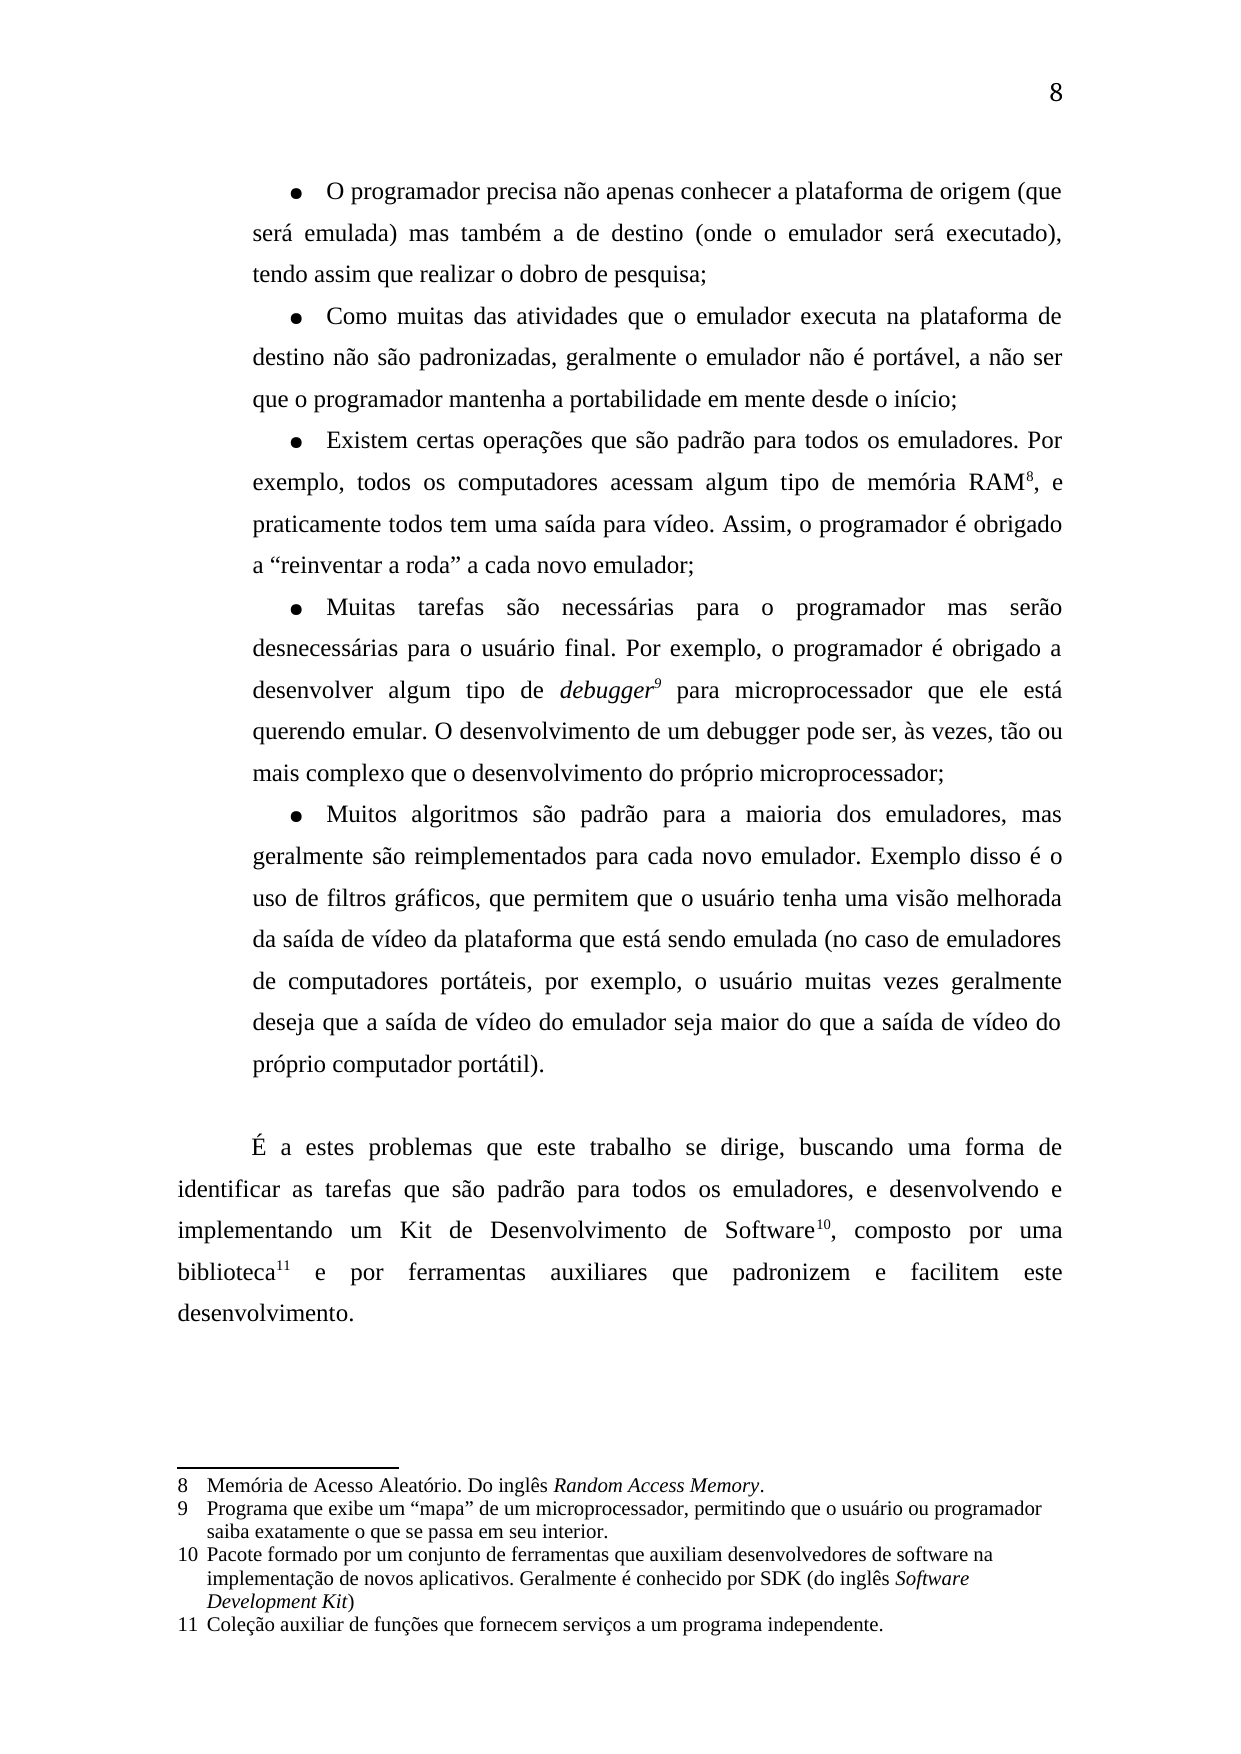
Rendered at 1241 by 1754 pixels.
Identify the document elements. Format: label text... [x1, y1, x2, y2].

list O programador precisa não apenas conhecer a plataforma de origem (que será emulada) mas também a de destino (onde o emulador será executado), tendo assim que realizar o dobro de pesquisa; [215, 177, 1063, 288]
list Memória de Acesso Aleatório. Do inglês Random Access Memory. [177, 1474, 1063, 1497]
list Existem certas operações que são padrão para todos os emuladores. Por exemplo, todos os computadores acessam algum tipo de memória RAM, e praticamente todos tem uma saída para vídeo. Assim, o programador é obrigado a “reinventar a roda” a cada novo emulador; [215, 427, 1063, 579]
list Programa que exibe um “mapa” de um microprocessador, permitindo que o usuário ou programador saiba exatamente o que se passa em seu interior. [177, 1497, 1063, 1543]
text É a estes problemas que este trabalho se dirige, buscando uma forma de identificar as tarefas que são padrão para todos os emuladores, e desenvolvendo e implementando um Kit de Desenvolvimento de Software, composto por uma biblioteca e por ferramentas auxiliares que padronizem e facilitem este desenvolvimento. [177, 1133, 1063, 1327]
text Coleção auxiliar de funções que fornecem serviços a um programa independente. [177, 1613, 1063, 1636]
list Muitos algoritmos são padrão para a maioria dos emuladores, mas geralmente são reimplementados para cada novo emulador. Exemplo disso é o uso de filtros gráficos, que permitem que o usuário tenha uma visão melhorada da saída de vídeo da plataforma que está sendo emulada (no caso de emuladores de computadores portáteis, por exemplo, o usuário muitas vezes geralmente deseja que a saída de vídeo do emulador seja maior do que a saída de vídeo do próprio computador portátil). [215, 801, 1063, 1078]
list Muitas tarefas são necessárias para o programador mas serão desnecessárias para o usuário final. Por exemplo, o programador é obrigado a desenvolver algum tipo de debugger para microprocessador que ele está querendo emular. O desenvolvimento de um debugger pode ser, às vezes, tão ou mais complexo que o desenvolvimento do próprio microprocessador; [215, 593, 1063, 787]
text Pacote formado por um conjunto de ferramentas que auxiliam desenvolvedores de software na implementação de novos aplicativos. Geralmente é conhecido por SDK (do inglês Software Development Kit) [177, 1543, 1063, 1613]
list Como muitas das atividades que o emulador executa na plataforma de destino não são padronizadas, geralmente o emulador não é portável, a não ser que o programador mantenha a portabilidade em mente desde o início; [215, 302, 1063, 413]
